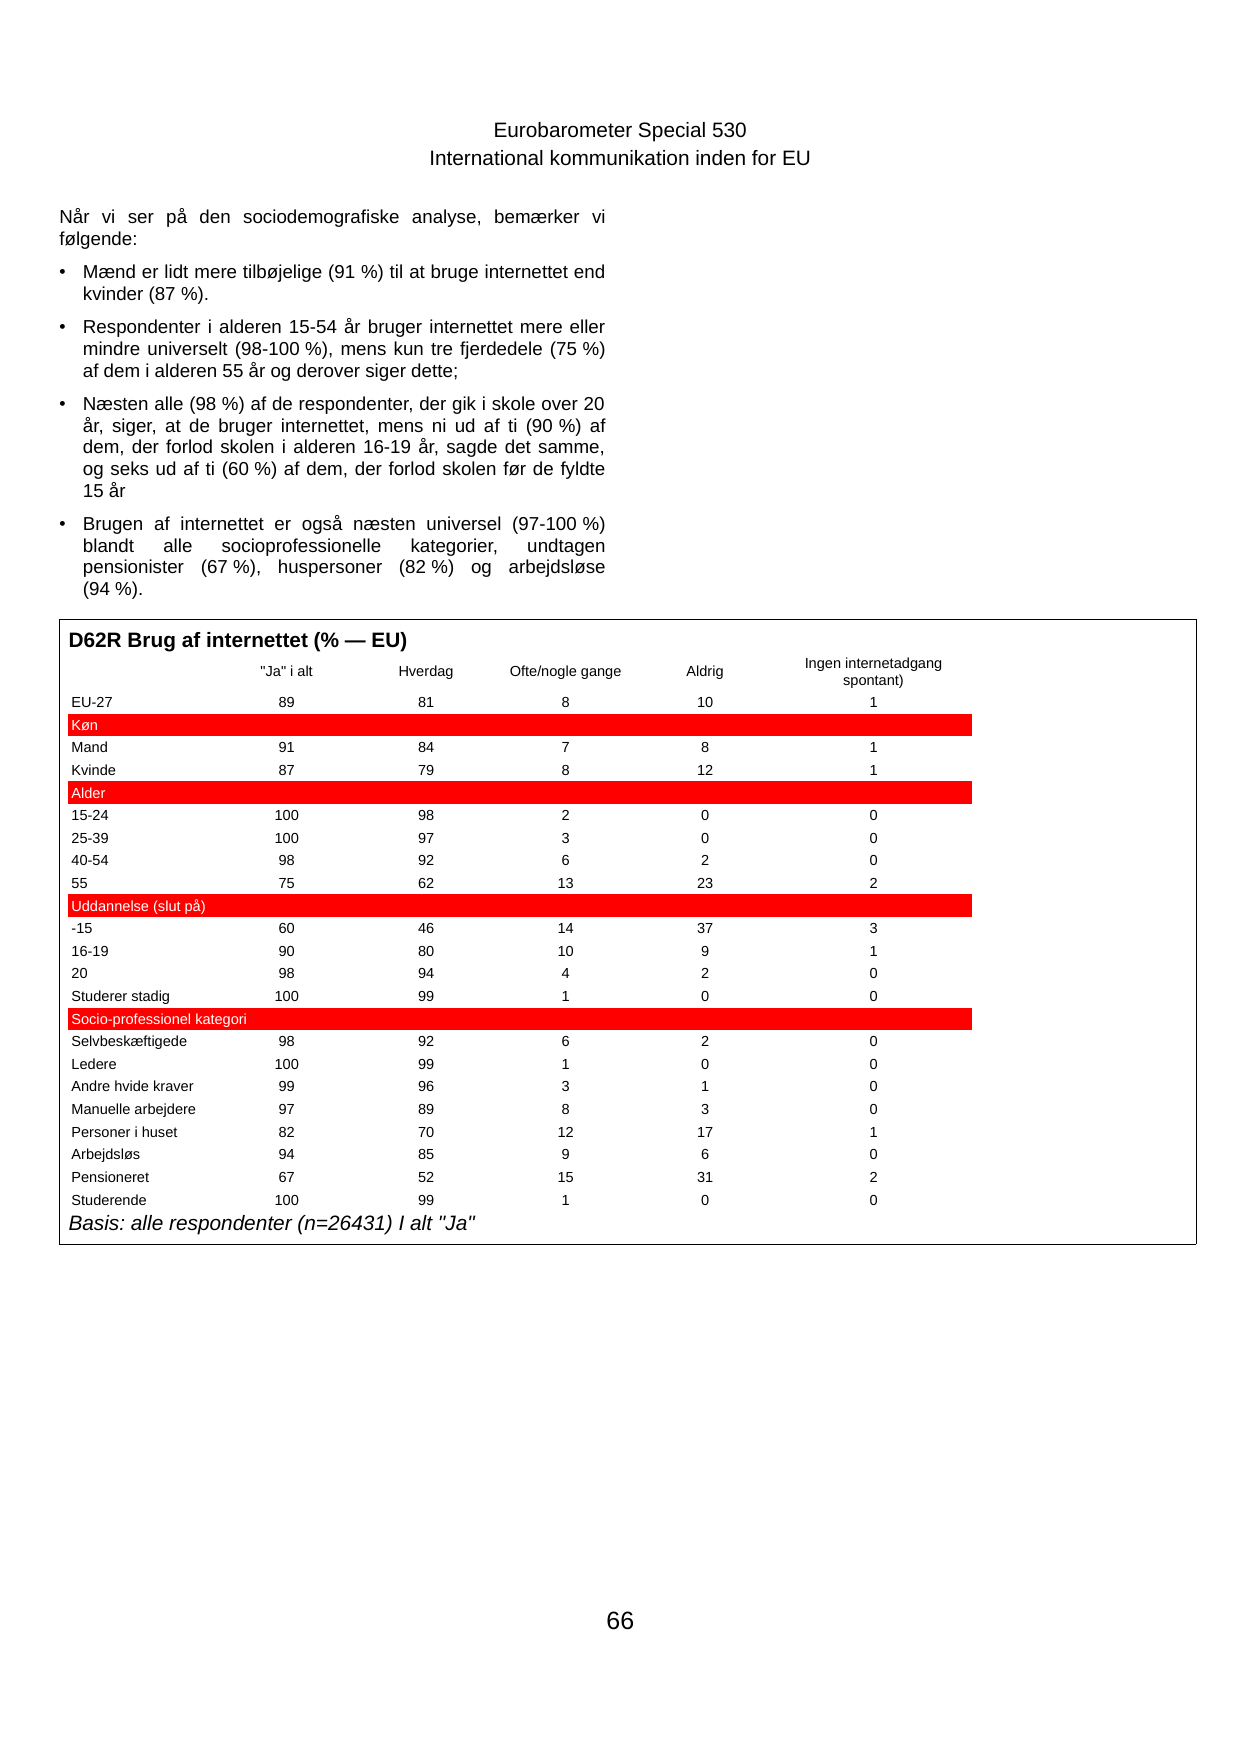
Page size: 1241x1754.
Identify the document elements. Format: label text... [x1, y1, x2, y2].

table_cell 0 [775, 849, 972, 872]
table_cell -15 [68, 917, 217, 939]
table_cell 10 [635, 691, 774, 713]
table_cell 9 [635, 940, 774, 962]
table_header Hverdag [356, 652, 496, 691]
table_cell 84 [356, 736, 496, 759]
table_cell 0 [775, 1030, 972, 1053]
table_cell 13 [496, 872, 635, 894]
table_cell 14 [496, 917, 635, 939]
table_cell 98 [217, 849, 356, 872]
table_cell 2 [775, 872, 972, 894]
table_cell 8 [496, 691, 635, 713]
table_cell 0 [775, 1188, 972, 1211]
table_cell 1 [496, 985, 635, 1007]
table_cell Alder [68, 781, 972, 804]
table_cell 96 [356, 1075, 496, 1098]
table_cell 60 [217, 917, 356, 939]
table_header "Ja" i alt [217, 652, 356, 691]
table_cell 0 [775, 827, 972, 849]
text Når vi ser på den sociodemografiske analyse, bemærker vi følgende: [59, 206, 605, 249]
table_cell 52 [356, 1166, 496, 1188]
table_cell 4 [496, 962, 635, 985]
table_cell 1 [775, 736, 972, 759]
table_cell 46 [356, 917, 496, 939]
table_cell Andre hvide kraver [68, 1075, 217, 1098]
table_cell Arbejdsløs [68, 1143, 217, 1166]
table_cell 3 [496, 827, 635, 849]
table_cell 82 [217, 1120, 356, 1143]
table_cell 85 [356, 1143, 496, 1166]
table_cell 92 [356, 1030, 496, 1053]
table_cell 17 [635, 1120, 774, 1143]
table_cell 79 [356, 759, 496, 781]
table_cell Socio-professionel kategori [68, 1008, 972, 1030]
table_cell 67 [217, 1166, 356, 1188]
table_cell 25-39 [68, 827, 217, 849]
table_cell 92 [356, 849, 496, 872]
table_cell 0 [775, 1053, 972, 1075]
table_cell 12 [635, 759, 774, 781]
table_cell 99 [356, 1188, 496, 1211]
table_cell 2 [496, 804, 635, 827]
table_cell 6 [496, 1030, 635, 1053]
table_cell 10 [496, 940, 635, 962]
table_cell 100 [217, 827, 356, 849]
table_cell 70 [356, 1120, 496, 1143]
table_cell 1 [775, 940, 972, 962]
table_cell 9 [496, 1143, 635, 1166]
table_cell 0 [635, 1188, 774, 1211]
table_cell 0 [775, 962, 972, 985]
table_cell Ledere [68, 1053, 217, 1075]
table_cell 15-24 [68, 804, 217, 827]
table_cell 2 [775, 1166, 972, 1188]
table_header Ofte/nogle gange [496, 652, 635, 691]
table_cell 16-19 [68, 940, 217, 962]
table_cell 0 [775, 1098, 972, 1120]
table_cell 8 [635, 736, 774, 759]
table_cell 37 [635, 917, 774, 939]
table_cell 98 [217, 1030, 356, 1053]
table_cell 0 [775, 1075, 972, 1098]
list Næsten alle (98 %) af de respondenter, der gik i skole over 20 år, siger, at de bruger internettet, mens ni ud af ti (90 %) af dem, der forlod skolen i alderen 16-19 år, sagde det samme, og seks ud af ti (60 %) af dem, der forlod skolen før de fyldte 15 år [59, 393, 605, 501]
table_cell 12 [496, 1120, 635, 1143]
table_cell 97 [217, 1098, 356, 1120]
table_cell EU-27 [68, 691, 217, 713]
table_cell 87 [217, 759, 356, 781]
table_cell Manuelle arbejdere [68, 1098, 217, 1120]
table_cell 98 [217, 962, 356, 985]
table_cell 89 [217, 691, 356, 713]
table_cell 6 [635, 1143, 774, 1166]
table_cell 89 [356, 1098, 496, 1120]
table_cell 75 [217, 872, 356, 894]
table_cell 2 [635, 962, 774, 985]
table_cell Personer i huset [68, 1120, 217, 1143]
table_cell 1 [775, 1120, 972, 1143]
list Mænd er lidt mere tilbøjelige (91 %) til at bruge internettet end kvinder (87 %). [59, 261, 605, 304]
table_cell 0 [635, 985, 774, 1007]
table_cell 20 [68, 962, 217, 985]
table_cell 1 [496, 1188, 635, 1211]
table_cell 80 [356, 940, 496, 962]
table_cell 0 [635, 827, 774, 849]
table_cell 0 [635, 1053, 774, 1075]
table_cell 31 [635, 1166, 774, 1188]
table_cell 97 [356, 827, 496, 849]
table_cell 3 [496, 1075, 635, 1098]
table_cell 1 [496, 1053, 635, 1075]
table_cell Selvbeskæftigede [68, 1030, 217, 1053]
text Basis: alle respondenter (n=26431) I alt "Ja" [68, 1211, 1187, 1235]
list Brugen af internettet er også næsten universel (97-100 %) blandt alle socioprofessionelle kategorier, undtagen pensionister (67 %), huspersoner (82 %) og arbejdsløse (94 %). [59, 513, 605, 599]
table_cell 90 [217, 940, 356, 962]
table_cell 62 [356, 872, 496, 894]
table_cell 0 [775, 985, 972, 1007]
table_cell 98 [356, 804, 496, 827]
table_cell 0 [775, 1143, 972, 1166]
table_cell 15 [496, 1166, 635, 1188]
table_cell 100 [217, 804, 356, 827]
table_cell 0 [775, 804, 972, 827]
table_cell 8 [496, 1098, 635, 1120]
table_cell Studerende [68, 1188, 217, 1211]
table_cell Mand [68, 736, 217, 759]
table_cell Køn [68, 714, 972, 736]
table_cell 100 [217, 985, 356, 1007]
table_cell 94 [217, 1143, 356, 1166]
table_cell 8 [496, 759, 635, 781]
table_cell 94 [356, 962, 496, 985]
table_header [68, 652, 217, 691]
table_header Aldrig [635, 652, 774, 691]
table_cell 99 [217, 1075, 356, 1098]
table_cell 100 [217, 1053, 356, 1075]
table_cell 2 [635, 849, 774, 872]
table_cell 7 [496, 736, 635, 759]
table_cell 0 [635, 804, 774, 827]
table_cell 1 [775, 759, 972, 781]
table_cell 100 [217, 1188, 356, 1211]
table_cell 1 [775, 691, 972, 713]
table_cell 55 [68, 872, 217, 894]
text D62R Brug af internettet (% — EU) [68, 628, 1187, 652]
table_cell Pensioneret [68, 1166, 217, 1188]
table_cell 91 [217, 736, 356, 759]
list Respondenter i alderen 15-54 år bruger internettet mere eller mindre universelt (98-100 %), mens kun tre fjerdedele (75 %) af dem i alderen 55 år og derover siger dette; [59, 316, 605, 381]
table_header Ingen internetadgang spontant) [775, 652, 972, 691]
table_cell 2 [635, 1030, 774, 1053]
table_cell 1 [635, 1075, 774, 1098]
table_cell 23 [635, 872, 774, 894]
table_cell 6 [496, 849, 635, 872]
table_cell Studerer stadig [68, 985, 217, 1007]
table_cell 99 [356, 1053, 496, 1075]
table_cell Uddannelse (slut på) [68, 894, 972, 917]
table_cell Kvinde [68, 759, 217, 781]
table_cell 3 [775, 917, 972, 939]
table_cell 3 [635, 1098, 774, 1120]
table_cell 81 [356, 691, 496, 713]
table_cell 40-54 [68, 849, 217, 872]
table_cell 99 [356, 985, 496, 1007]
